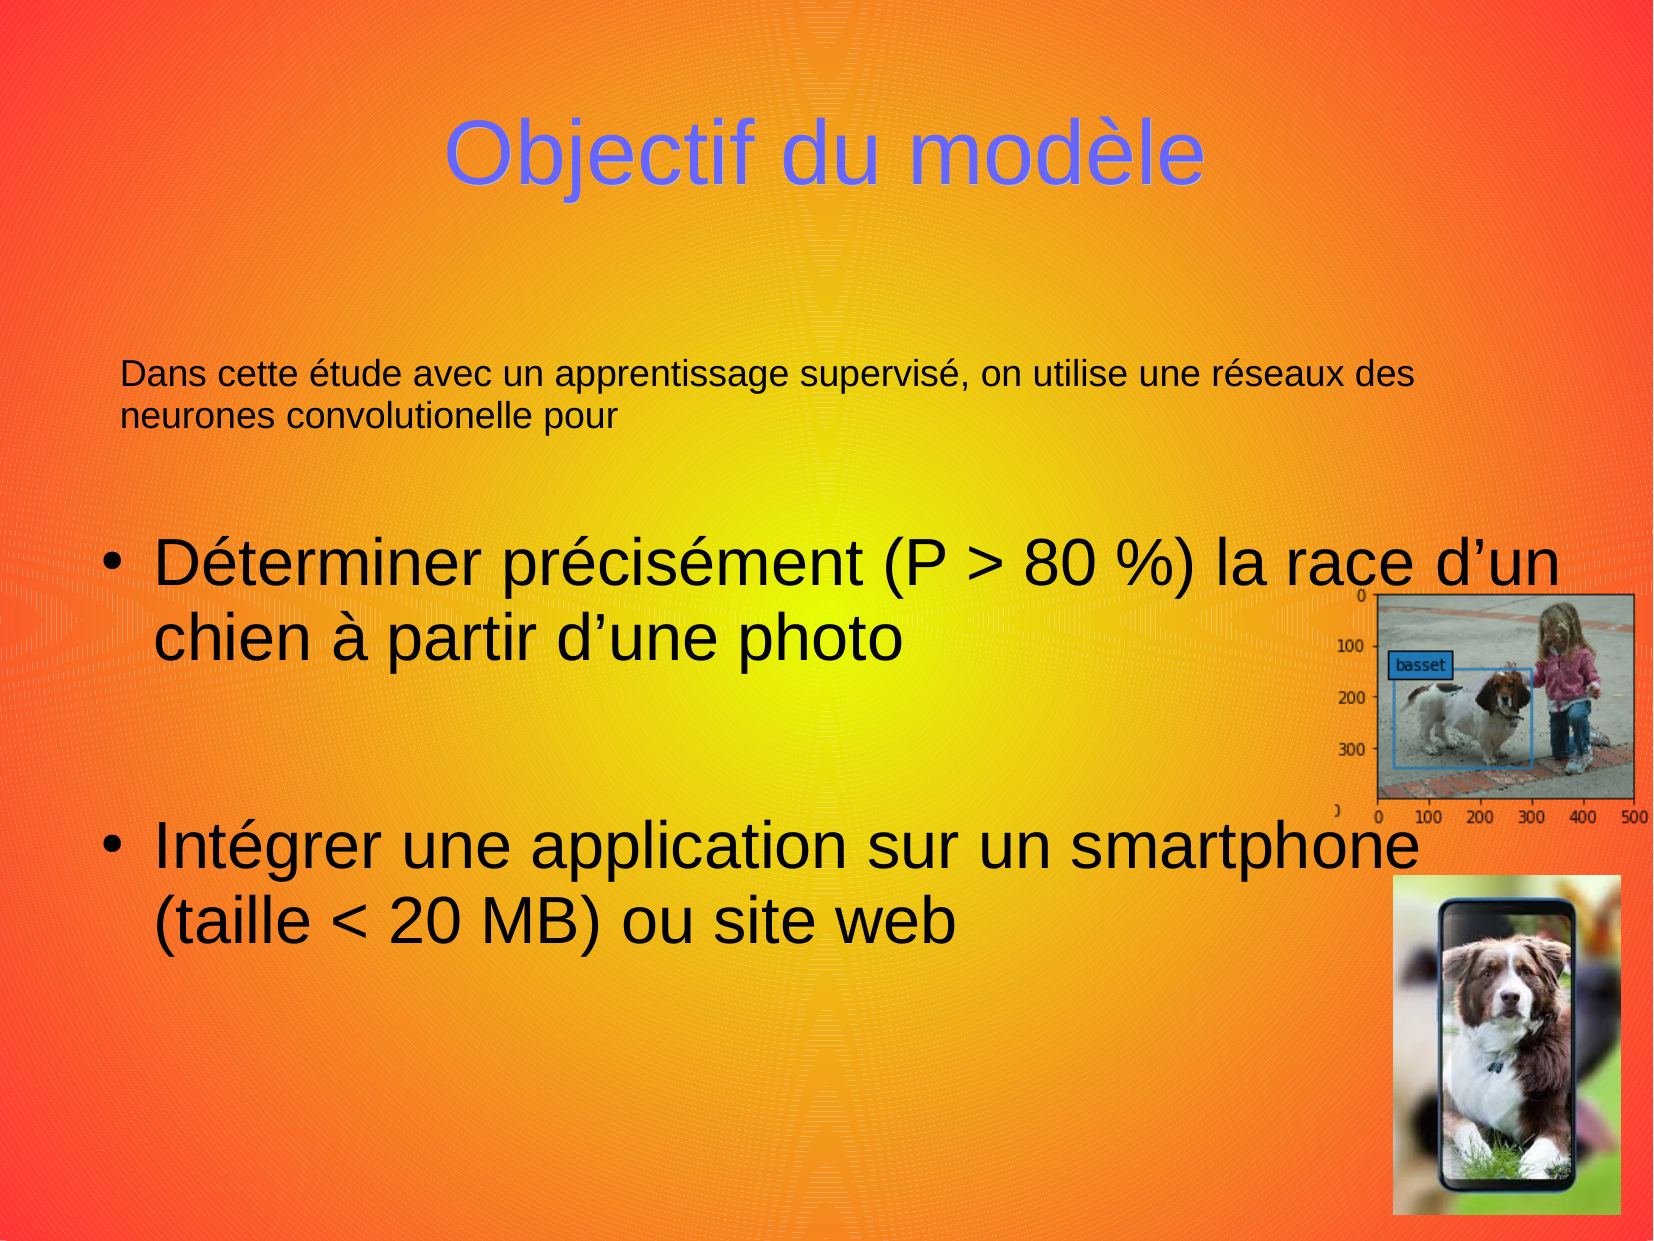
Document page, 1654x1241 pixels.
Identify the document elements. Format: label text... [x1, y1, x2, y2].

list Déterminer précisément (P > 80 %) la race d’un chien à partir d’une photo Intégrer une application sur un smartphone (taille < 20 MB) ou site web [82, 525, 1571, 1010]
picture [1335, 569, 1653, 836]
title Objectif du modèle [82, 49, 1571, 257]
picture [1393, 875, 1621, 1216]
text_box Dans cette étude avec un apprentissage supervisé, on utilise une réseaux des neurones convolutionelle pour [105, 345, 1501, 444]
